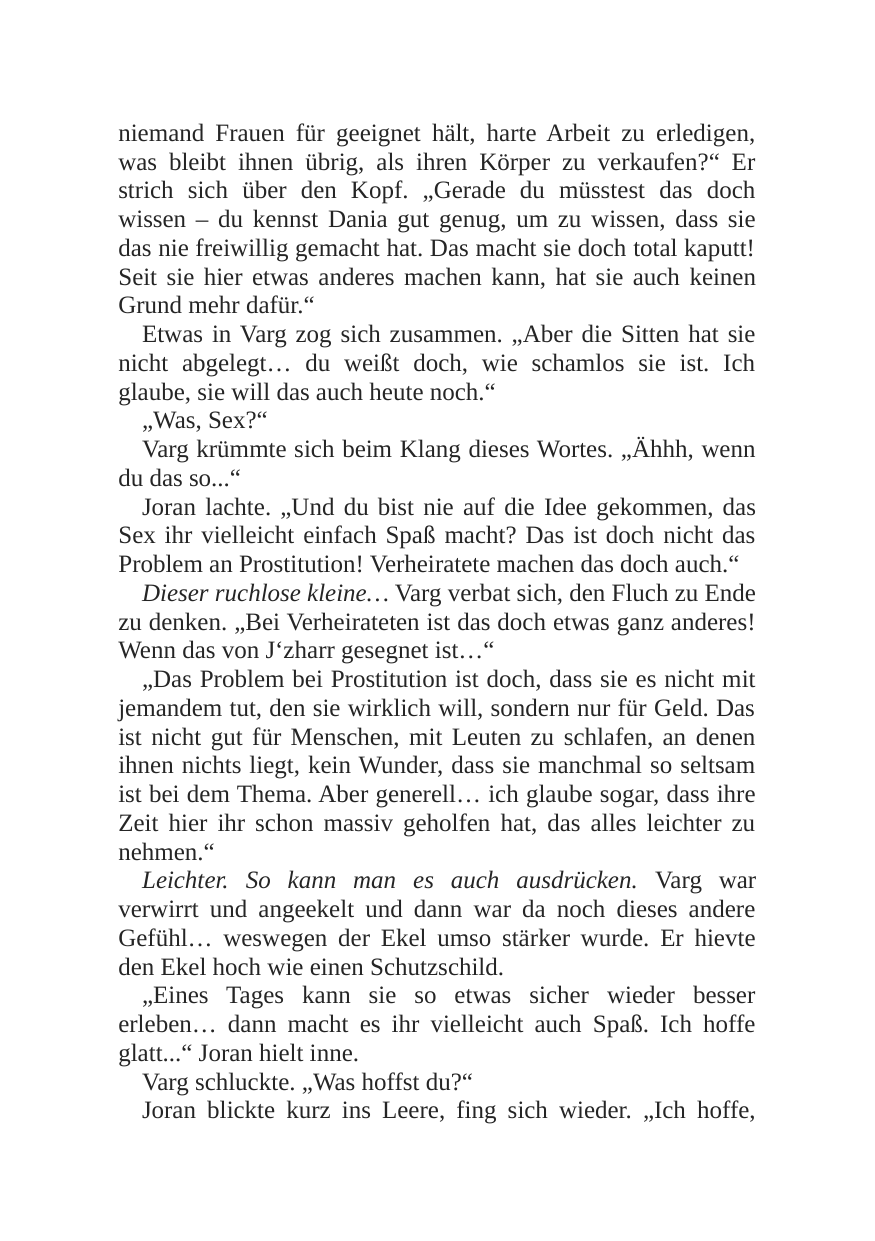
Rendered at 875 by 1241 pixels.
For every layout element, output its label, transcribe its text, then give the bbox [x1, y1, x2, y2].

text Varg schluckte. „Was hoffst du?“ [118, 1067, 756, 1096]
text „Was, Sex?“ [118, 406, 756, 434]
text niemand Frauen für geeignet hält, harte Arbeit zu erledigen, was bleibt ihnen übrig, als ihren Körper zu verkaufen?“ Er strich sich über den Kopf. „Gerade du müsstest das doch wissen – du kennst Dania gut genug, um zu wissen, dass sie das nie freiwillig gemacht hat. Das macht sie doch total kaputt! Seit sie hier etwas anderes machen kann, hat sie auch keinen Grund mehr dafür.“ [118, 118, 756, 319]
text „Das Problem bei Prostitution ist doch, dass sie es nicht mit jemandem tut, den sie wirklich will, sondern nur für Geld. Das ist nicht gut für Menschen, mit Leuten zu schlafen, an denen ihnen nichts liegt, kein Wunder, dass sie manchmal so seltsam ist bei dem Thema. Aber generell… ich glaube sogar, dass ihre Zeit hier ihr schon massiv geholfen hat, das alles leichter zu nehmen.“ [118, 664, 756, 866]
text Dieser ruchlose kleine… Varg verbat sich, den Fluch zu Ende zu denken. „Bei Verheirateten ist das doch etwas ganz anderes! Wenn das von J‘zharr gesegnet ist…“ [118, 578, 756, 664]
text Leichter. So kann man es auch ausdrücken. Varg war verwirrt und angeekelt und dann war da noch dieses andere Gefühl… weswegen der Ekel umso stärker wurde. Er hievte den Ekel hoch wie einen Schutzschild. [118, 866, 756, 981]
text Joran lachte. „Und du bist nie auf die Idee gekommen, das Sex ihr vielleicht einfach Spaß macht? Das ist doch nicht das Problem an Prostitution! Verheiratete machen das doch auch.“ [118, 492, 756, 578]
text Varg krümmte sich beim Klang dieses Wortes. „Ähhh, wenn du das so...“ [118, 434, 756, 492]
text Joran blickte kurz ins Leere, fing sich wieder. „Ich hoffe, [118, 1096, 756, 1124]
text Etwas in Varg zog sich zusammen. „Aber die Sitten hat sie nicht abgelegt… du weißt doch, wie schamlos sie ist. Ich glaube, sie will das auch heute noch.“ [118, 319, 756, 406]
text „Eines Tages kann sie so etwas sicher wieder besser erleben… dann macht es ihr vielleicht auch Spaß. Ich hoffe glatt...“ Joran hielt inne. [118, 981, 756, 1067]
